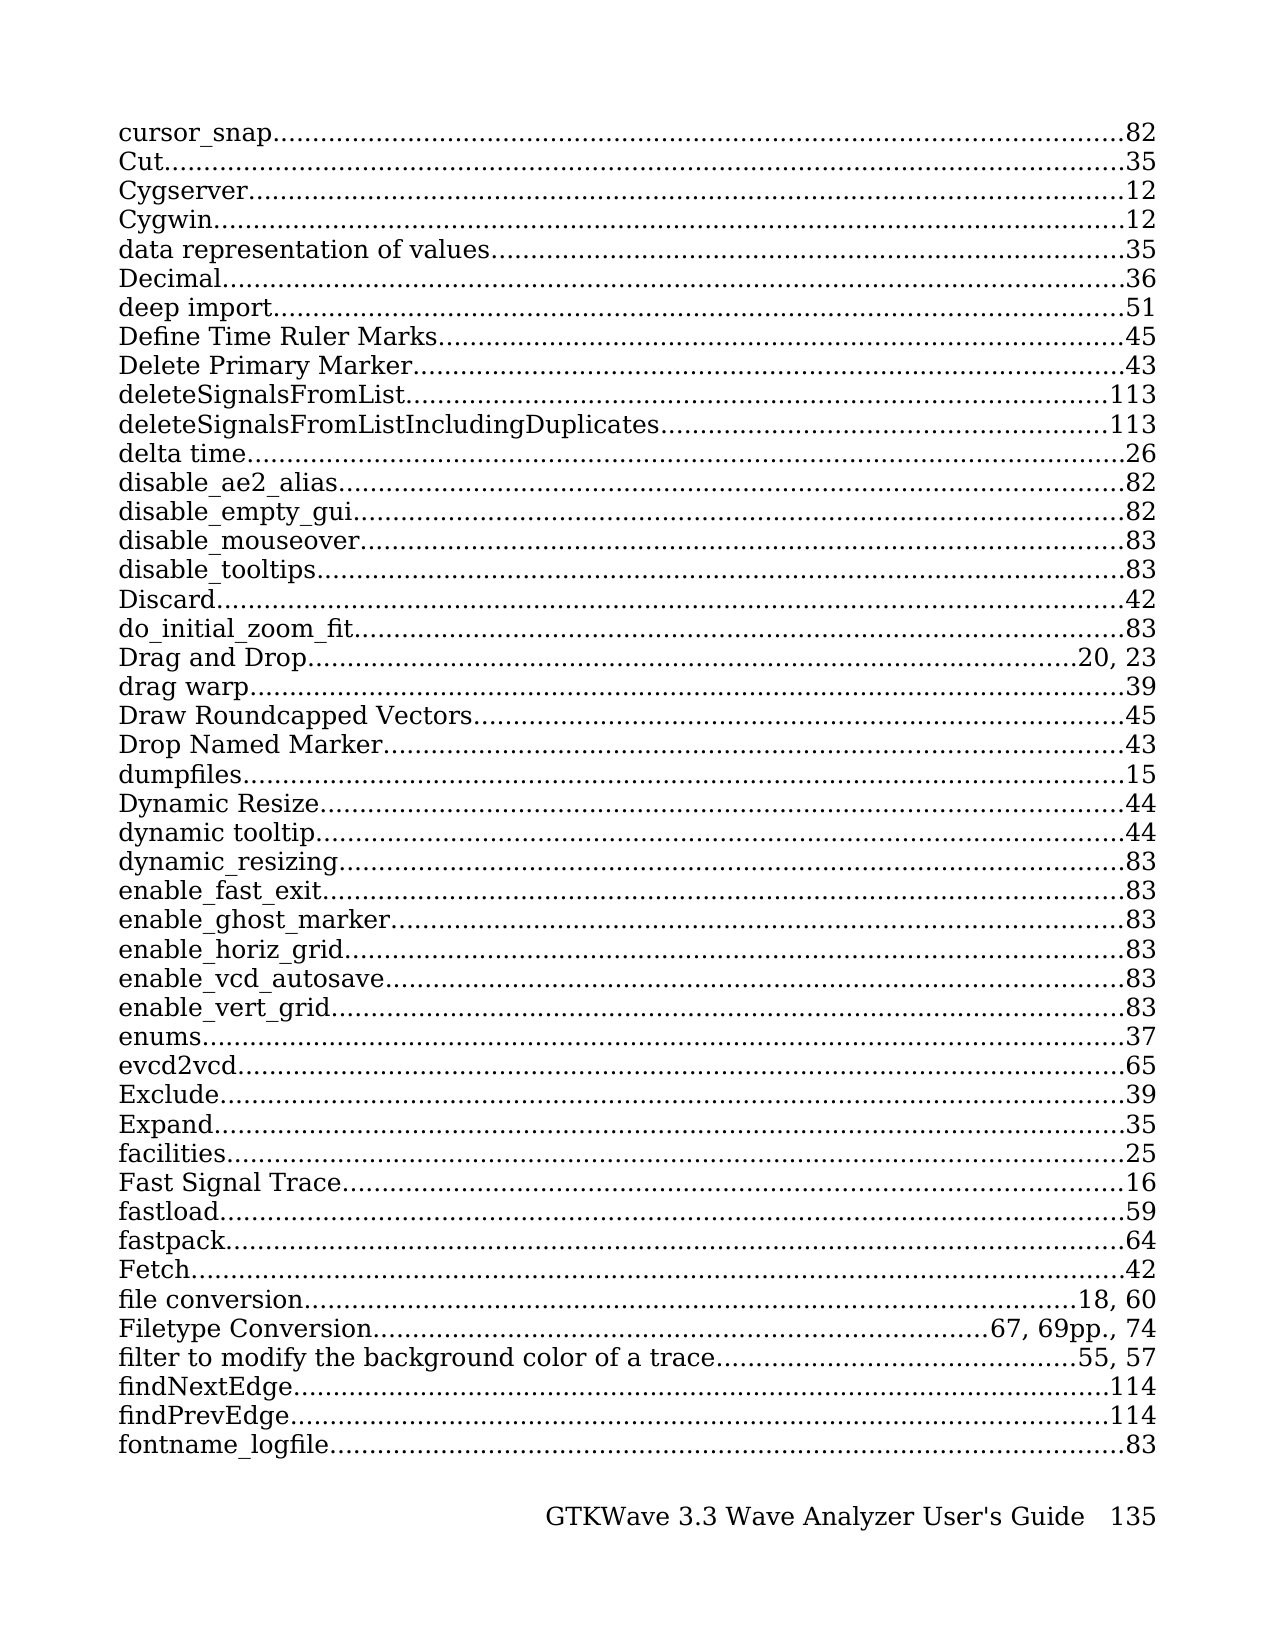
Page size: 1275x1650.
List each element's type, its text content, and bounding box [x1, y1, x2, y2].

text Discard 42 [118, 585, 1157, 614]
text disable_mouseover 83 [118, 526, 1157, 556]
text Fetch 42 [118, 1256, 1157, 1285]
text enums 37 [118, 1022, 1157, 1051]
text Decimal 36 [118, 264, 1157, 293]
text Filetype Conversion 67, 69pp., 74 [118, 1314, 1157, 1343]
text do_initial_zoom_fit 83 [118, 614, 1157, 643]
text Dynamic Resize 44 [118, 789, 1157, 818]
text Drag and Drop 20, 23 [118, 643, 1157, 672]
text enable_fast_exit 83 [118, 876, 1157, 906]
text fastload 59 [118, 1197, 1157, 1226]
text enable_ghost_marker 83 [118, 906, 1157, 935]
text Fast Signal Trace 16 [118, 1168, 1157, 1197]
text deleteSignalsFromList 113 [118, 381, 1157, 410]
text Define Time Ruler Marks 45 [118, 322, 1157, 351]
text findNextEdge 114 [118, 1372, 1157, 1401]
text findPrevEdge 114 [118, 1401, 1157, 1431]
text cursor_snap 82 [118, 118, 1157, 147]
text disable_empty_gui 82 [118, 497, 1157, 526]
text dynamic tooltip 44 [118, 818, 1157, 847]
text fastpack 64 [118, 1226, 1157, 1256]
text Cygwin 12 [118, 206, 1157, 235]
text facilities 25 [118, 1139, 1157, 1168]
text enable_vcd_autosave 83 [118, 964, 1157, 993]
text filter to modify the background color of a trace 55, 57 [118, 1343, 1157, 1372]
text disable_tooltips 83 [118, 556, 1157, 585]
text deep import 51 [118, 293, 1157, 322]
text fontname_logfile 83 [118, 1431, 1157, 1460]
text dumpfiles 15 [118, 760, 1157, 789]
text dynamic_resizing 83 [118, 847, 1157, 876]
text enable_horiz_grid 83 [118, 935, 1157, 964]
text delta time 26 [118, 439, 1157, 468]
text Draw Roundcapped Vectors 45 [118, 701, 1157, 731]
text disable_ae2_alias 82 [118, 468, 1157, 497]
text deleteSignalsFromListIncludingDuplicates 113 [118, 410, 1157, 439]
text Drop Named Marker 43 [118, 731, 1157, 760]
text evcd2vcd 65 [118, 1051, 1157, 1081]
text Cut 35 [118, 147, 1157, 176]
text drag warp 39 [118, 672, 1157, 701]
text Delete Primary Marker 43 [118, 351, 1157, 381]
text data representation of values 35 [118, 235, 1157, 264]
text file conversion 18, 60 [118, 1285, 1157, 1314]
text enable_vert_grid 83 [118, 993, 1157, 1022]
text Cygserver 12 [118, 176, 1157, 206]
text Exclude 39 [118, 1081, 1157, 1110]
text Expand 35 [118, 1110, 1157, 1139]
